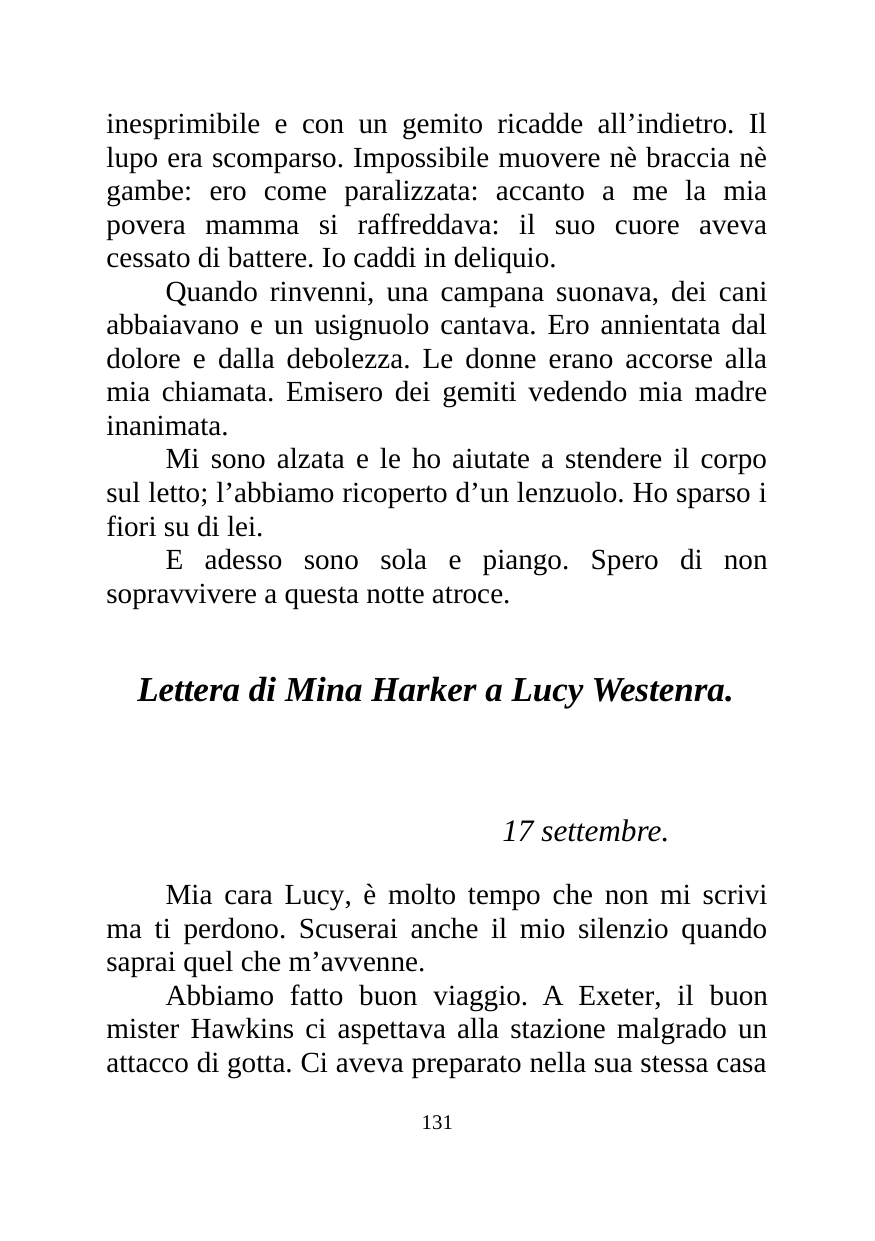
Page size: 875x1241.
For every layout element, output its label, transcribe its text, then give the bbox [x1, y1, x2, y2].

text inesprimibile e con un gemito ricadde all’indietro. Il lupo era scomparso. Impossibile muovere nè braccia nè gambe: ero come paralizzata: accanto a me la mia povera mamma si raffreddava: il suo cuore aveva cessato di battere. Io caddi in deliquio. [106, 106, 768, 274]
text E adesso sono sola e piango. Spero di non sopravvivere a questa notte atroce. [106, 542, 768, 609]
text Quando rinvenni, una campana suonava, dei cani abbaiavano e un usignuolo cantava. Ero annientata dal dolore e dalla debolezza. Le donne erano accorse alla mia chiamata. Emisero dei gemiti vedendo mia madre inanimata. [106, 274, 768, 442]
text Mia cara Lucy, è molto tempo che non mi scrivi ma ti perdono. Scuserai anche il mio silenzio quando saprai quel che m’avvenne. [106, 877, 768, 978]
subtitle Lettera di Mina Harker a Lucy Westenra. [106, 668, 768, 709]
text 17 settembre. [106, 756, 768, 848]
text Mi sono alzata e le ho aiutate a stendere il corpo sul letto; l’abbiamo ricoperto d’un lenzuolo. Ho sparso i fiori su di lei. [106, 442, 768, 542]
text Abbiamo fatto buon viaggio. A Exeter, il buon mister Hawkins ci aspettava alla stazione malgrado un attacco di gotta. Ci aveva preparato nella sua stessa casa [106, 978, 768, 1079]
